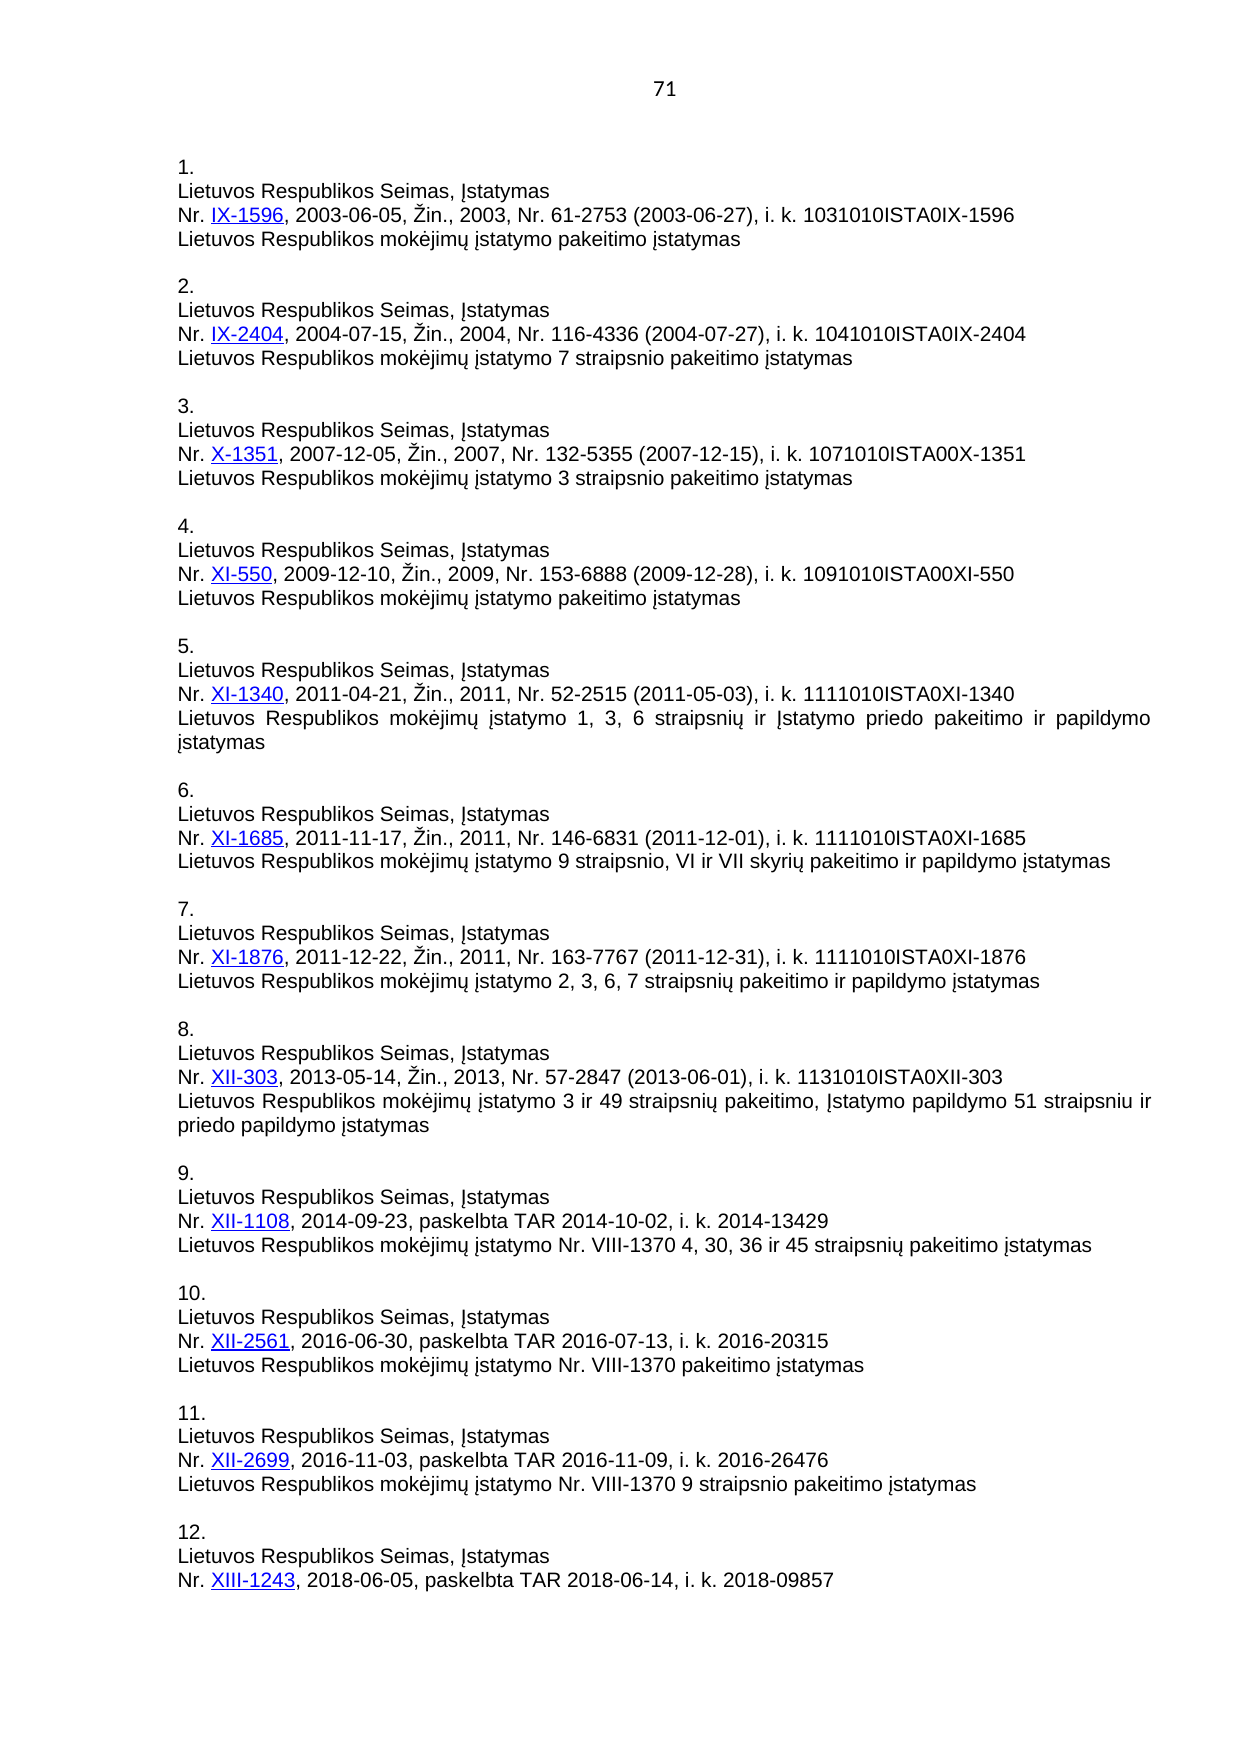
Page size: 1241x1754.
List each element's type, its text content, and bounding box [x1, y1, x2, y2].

text Nr. XII-2699, 2016-11-03, paskelbta TAR 2016-11-09, i. k. 2016-26476 [177, 1448, 1152, 1472]
text Nr. XI-1340, 2011-04-21, Žin., 2011, Nr. 52-2515 (2011-05-03), i. k. 1111010ISTA0XI-1340 [177, 682, 1152, 706]
text Lietuvos Respublikos mokėjimų įstatymo Nr. VIII-1370 4, 30, 36 ir 45 straipsnių pakeitimo įstatymas [177, 1233, 1152, 1257]
text Lietuvos Respublikos mokėjimų įstatymo 7 straipsnio pakeitimo įstatymas [177, 346, 1152, 370]
text Lietuvos Respublikos mokėjimų įstatymo 9 straipsnio, VI ir VII skyrių pakeitimo ir papildymo įstatymas [177, 849, 1152, 873]
text 11. [177, 1400, 1152, 1424]
text Nr. XII-2561, 2016-06-30, paskelbta TAR 2016-07-13, i. k. 2016-20315 [177, 1328, 1152, 1352]
text Lietuvos Respublikos Seimas, Įstatymas [177, 298, 1152, 322]
text 9. [177, 1161, 1152, 1185]
text Lietuvos Respublikos mokėjimų įstatymo 1, 3, 6 straipsnių ir Įstatymo priedo pakeitimo ir papildymo įstatymas [177, 706, 1152, 753]
text Lietuvos Respublikos Seimas, Įstatymas [177, 538, 1152, 562]
text Lietuvos Respublikos Seimas, Įstatymas [177, 801, 1152, 825]
text Nr. XII-303, 2013-05-14, Žin., 2013, Nr. 57-2847 (2013-06-01), i. k. 1131010ISTA0XII-303 [177, 1065, 1152, 1089]
text 2. [177, 274, 1152, 298]
text Nr. XI-550, 2009-12-10, Žin., 2009, Nr. 153-6888 (2009-12-28), i. k. 1091010ISTA00XI-550 [177, 562, 1152, 586]
text Lietuvos Respublikos mokėjimų įstatymo Nr. VIII-1370 9 straipsnio pakeitimo įstatymas [177, 1472, 1152, 1496]
text Lietuvos Respublikos mokėjimų įstatymo 3 straipsnio pakeitimo įstatymas [177, 466, 1152, 490]
text Lietuvos Respublikos Seimas, Įstatymas [177, 178, 1152, 202]
text Lietuvos Respublikos Seimas, Įstatymas [177, 1185, 1152, 1209]
text 6. [177, 777, 1152, 801]
text 10. [177, 1281, 1152, 1304]
text 3. [177, 394, 1152, 418]
text Lietuvos Respublikos Seimas, Įstatymas [177, 418, 1152, 442]
text Lietuvos Respublikos mokėjimų įstatymo pakeitimo įstatymas [177, 226, 1152, 250]
text 1. [177, 154, 1152, 178]
text Lietuvos Respublikos Seimas, Įstatymas [177, 658, 1152, 682]
text Lietuvos Respublikos mokėjimų įstatymo 3 ir 49 straipsnių pakeitimo, Įstatymo papildymo 51 straipsniu ir priedo papildymo įstatymas [177, 1089, 1152, 1137]
text Lietuvos Respublikos mokėjimų įstatymo pakeitimo įstatymas [177, 586, 1152, 610]
text Lietuvos Respublikos Seimas, Įstatymas [177, 921, 1152, 945]
text Nr. IX-1596, 2003-06-05, Žin., 2003, Nr. 61-2753 (2003-06-27), i. k. 1031010ISTA0IX-1596 [177, 202, 1152, 226]
text Nr. X-1351, 2007-12-05, Žin., 2007, Nr. 132-5355 (2007-12-15), i. k. 1071010ISTA00X-1351 [177, 442, 1152, 466]
text Lietuvos Respublikos Seimas, Įstatymas [177, 1041, 1152, 1065]
text Nr. XII-1108, 2014-09-23, paskelbta TAR 2014-10-02, i. k. 2014-13429 [177, 1209, 1152, 1233]
text 7. [177, 897, 1152, 921]
text 4. [177, 514, 1152, 538]
text Lietuvos Respublikos Seimas, Įstatymas [177, 1424, 1152, 1448]
text Nr. XIII-1243, 2018-06-05, paskelbta TAR 2018-06-14, i. k. 2018-09857 [177, 1568, 1152, 1592]
text Lietuvos Respublikos Seimas, Įstatymas [177, 1544, 1152, 1568]
text Nr. IX-2404, 2004-07-15, Žin., 2004, Nr. 116-4336 (2004-07-27), i. k. 1041010ISTA0IX-2404 [177, 322, 1152, 346]
text 8. [177, 1017, 1152, 1041]
text 12. [177, 1520, 1152, 1544]
text Nr. XI-1876, 2011-12-22, Žin., 2011, Nr. 163-7767 (2011-12-31), i. k. 1111010ISTA0XI-1876 [177, 945, 1152, 969]
text Lietuvos Respublikos mokėjimų įstatymo 2, 3, 6, 7 straipsnių pakeitimo ir papildymo įstatymas [177, 969, 1152, 993]
text 5. [177, 634, 1152, 658]
text Lietuvos Respublikos Seimas, Įstatymas [177, 1304, 1152, 1328]
text Lietuvos Respublikos mokėjimų įstatymo Nr. VIII-1370 pakeitimo įstatymas [177, 1352, 1152, 1376]
text Nr. XI-1685, 2011-11-17, Žin., 2011, Nr. 146-6831 (2011-12-01), i. k. 1111010ISTA0XI-1685 [177, 825, 1152, 849]
